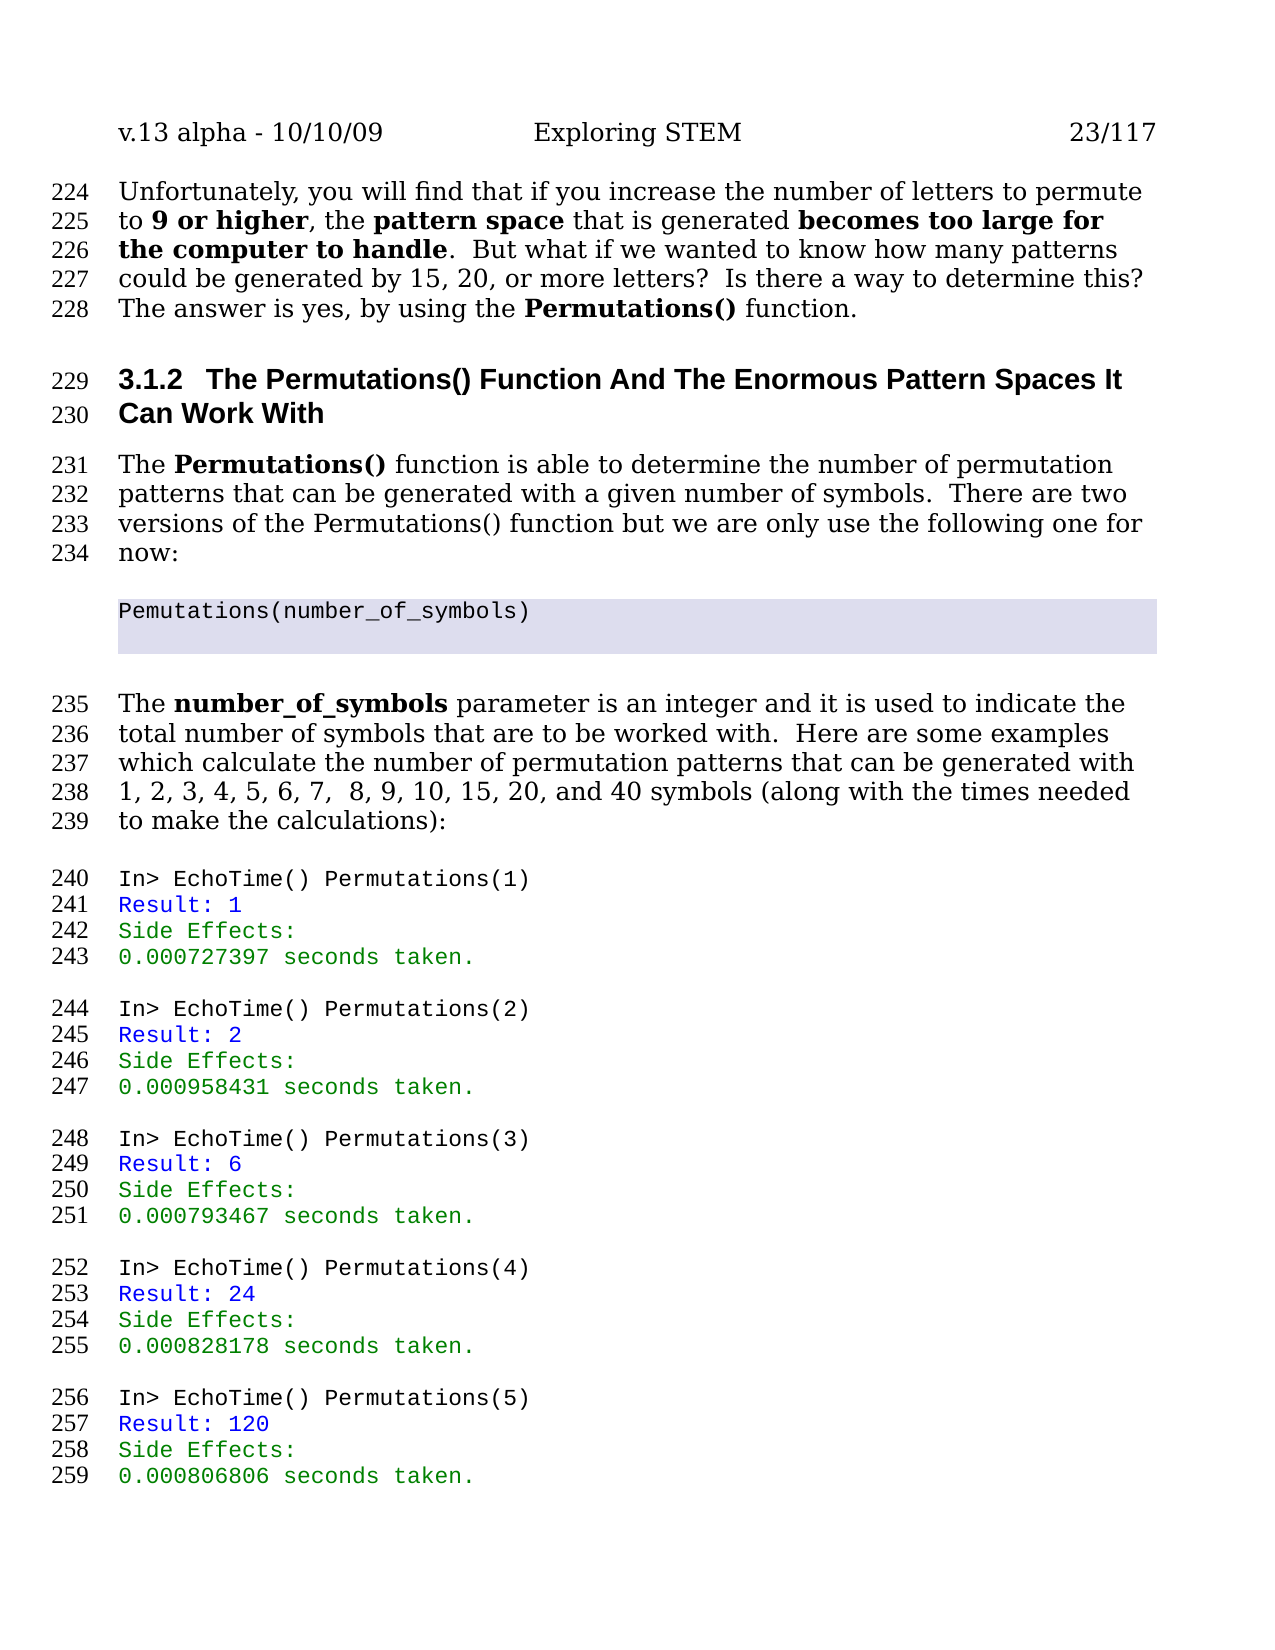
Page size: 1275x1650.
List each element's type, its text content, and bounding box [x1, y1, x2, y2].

text Result: 2 [118, 1023, 1157, 1049]
text 0.000793467 seconds taken. [118, 1205, 1157, 1231]
text In> EchoTime() Permutations(4) [118, 1257, 1157, 1282]
text Side Effects: [118, 1049, 1157, 1075]
text 0.000828178 seconds taken. [118, 1334, 1157, 1360]
text The Permutations() function is able to determine the number of permutation patterns that can be generated with a given number of symbols. There are two versions of the Permutations() function but we are only use the following one for now: [118, 450, 1157, 567]
text 0.000727397 seconds taken. [118, 945, 1157, 971]
text Unfortunately, you will find that if you increase the number of letters to permute to 9 or higher, the pattern space that is generated becomes too large for the computer to handle. But what if we wanted to know how many patterns could be generated by 15, 20, or more letters? Is there a way to determine this? The answer is yes, by using the Permutations() function. [118, 177, 1157, 323]
text Result: 120 [118, 1412, 1157, 1438]
text Side Effects: [118, 1438, 1157, 1464]
text In> EchoTime() Permutations(5) [118, 1386, 1157, 1412]
text Side Effects: [118, 1308, 1157, 1334]
text In> EchoTime() Permutations(3) [118, 1127, 1157, 1153]
text Side Effects: [118, 919, 1157, 945]
table_header Pemutations(number_of_symbols) [118, 599, 1157, 654]
subtitle The Permutations() Function And The Enormous Pattern Spaces It Can Work With [118, 362, 1157, 429]
text In> EchoTime() Permutations(2) [118, 997, 1157, 1023]
text 0.000806806 seconds taken. [118, 1464, 1157, 1490]
text Result: 6 [118, 1153, 1157, 1179]
text 0.000958431 seconds taken. [118, 1075, 1157, 1101]
text Side Effects: [118, 1179, 1157, 1205]
text The number_of_symbols parameter is an integer and it is used to indicate the total number of symbols that are to be worked with. Here are some examples which calculate the number of permutation patterns that can be generated with 1, 2, 3, 4, 5, 6, 7, 8, 9, 10, 15, 20, and 40 symbols (along with the times needed to make the calculations): [118, 689, 1157, 836]
text In> EchoTime() Permutations(1) [118, 867, 1157, 893]
text Result: 1 [118, 893, 1157, 919]
text Result: 24 [118, 1282, 1157, 1308]
